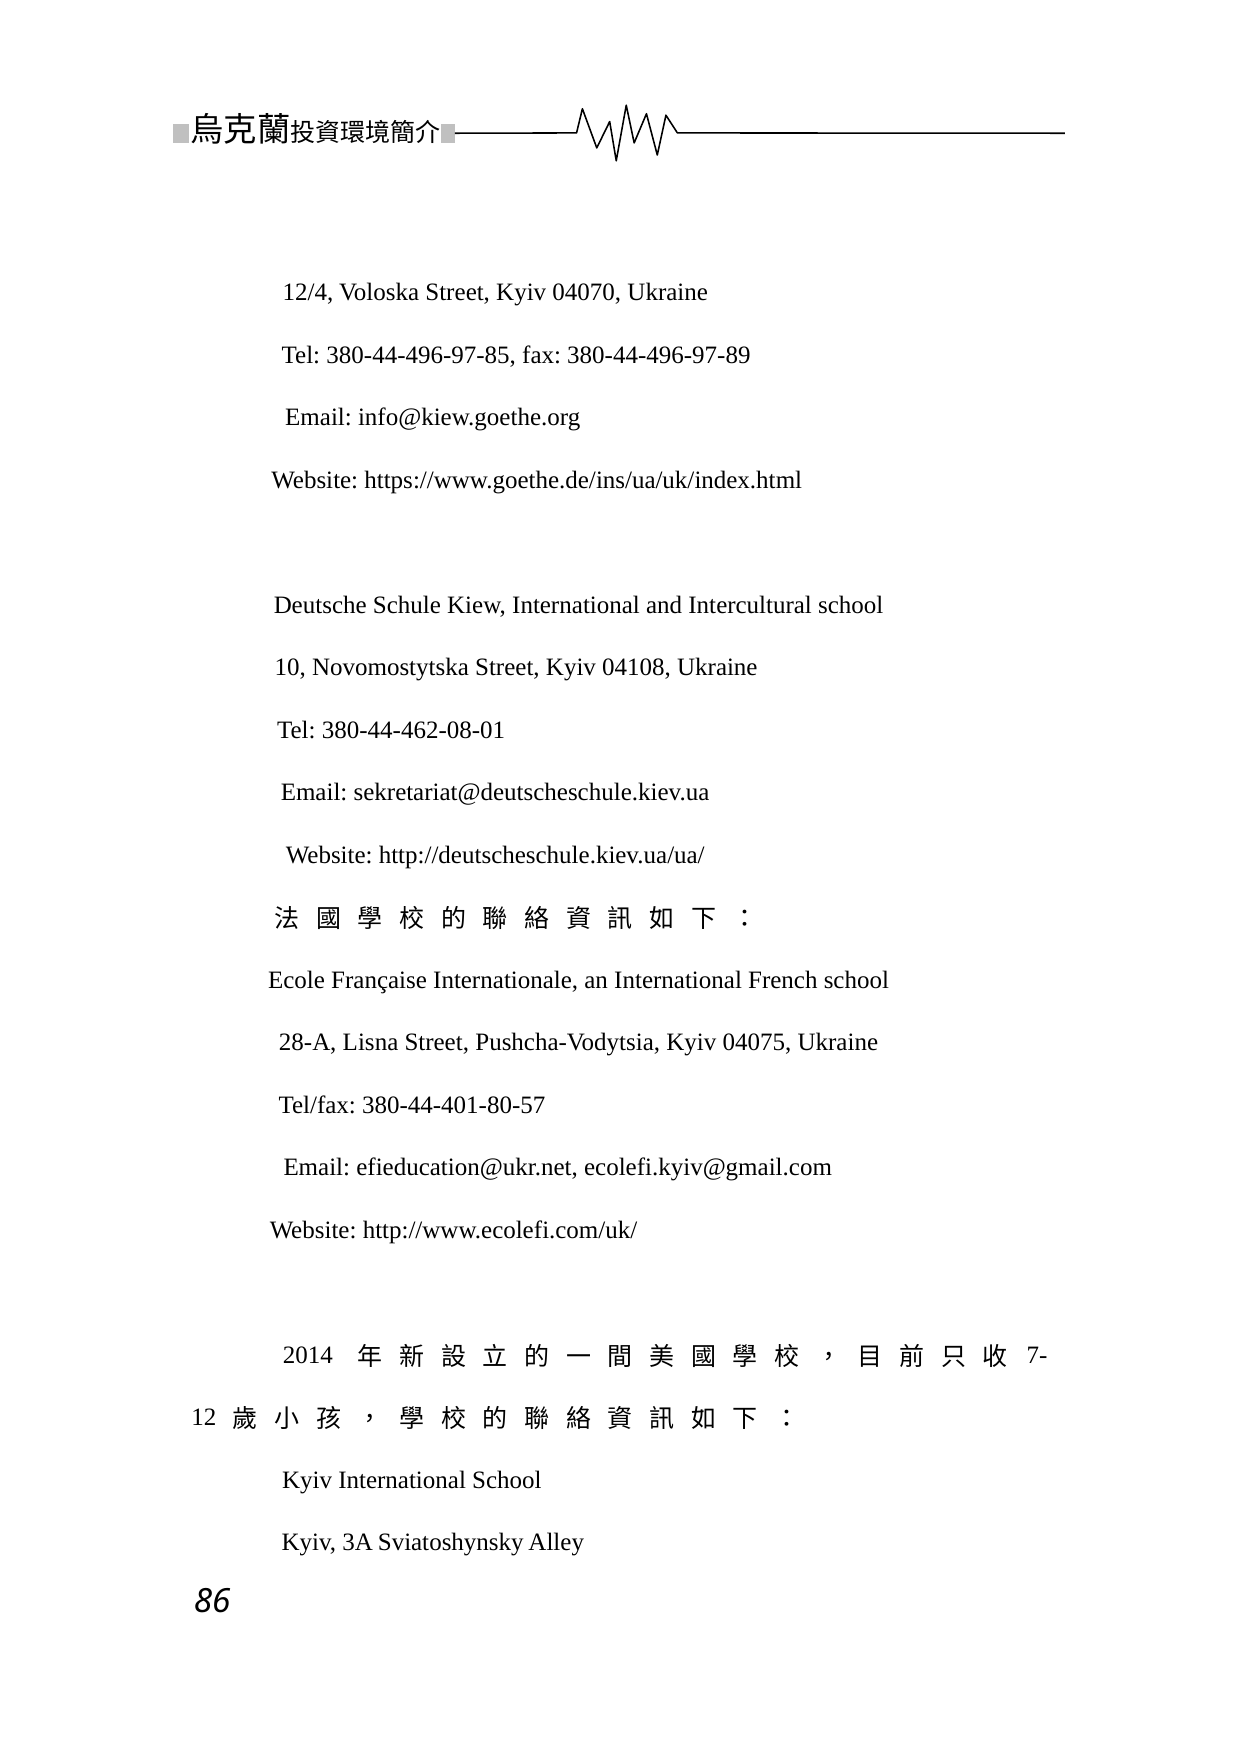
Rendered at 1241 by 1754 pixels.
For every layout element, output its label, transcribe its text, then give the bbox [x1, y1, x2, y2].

text Email: sekretariat@deutscheschule.kiev.ua [183, 750, 1058, 813]
text 12/4, Voloska Street, Kyiv 04070, Ukraine [183, 250, 1058, 313]
text Website: http://www.ecolefi.com/uk/ [183, 1188, 1058, 1250]
text Tel/fax: 380-44-401-80-57 [183, 1063, 1058, 1125]
text 28-A, Lisna Street, Pushcha-Vodytsia, Kyiv 04075, Ukraine [183, 1000, 1058, 1063]
text Tel: 380-44-496-97-85, fax: 380-44-496-97-89 [183, 313, 1058, 375]
text Website: https://www.goethe.de/ins/ua/uk/index.html [183, 438, 1058, 500]
text 法國學校的聯絡資訊如下： [183, 875, 1058, 938]
text Email: info@kiew.goethe.org [183, 375, 1058, 438]
text Kyiv, 3A Sviatoshynsky Alley [183, 1500, 1058, 1563]
text Kyiv International School [183, 1438, 1058, 1500]
text Email: efieducation@ukr.net, ecolefi.kyiv@gmail.com [183, 1125, 1058, 1188]
text Deutsche Schule Kiew, International and Intercultural school [183, 563, 1058, 625]
text Website: http://deutscheschule.kiev.ua/ua/ [183, 813, 1058, 875]
text 10, Novomostytska Street, Kyiv 04108, Ukraine [183, 625, 1058, 688]
text Tel: 380-44-462-08-01 [183, 688, 1058, 750]
text 2014年新設立的一間美國學校，目前只收7-12歲小孩，學校的聯絡資訊如下： [183, 1313, 1058, 1438]
text Ecole Française Internationale, an International French school [183, 938, 1058, 1000]
